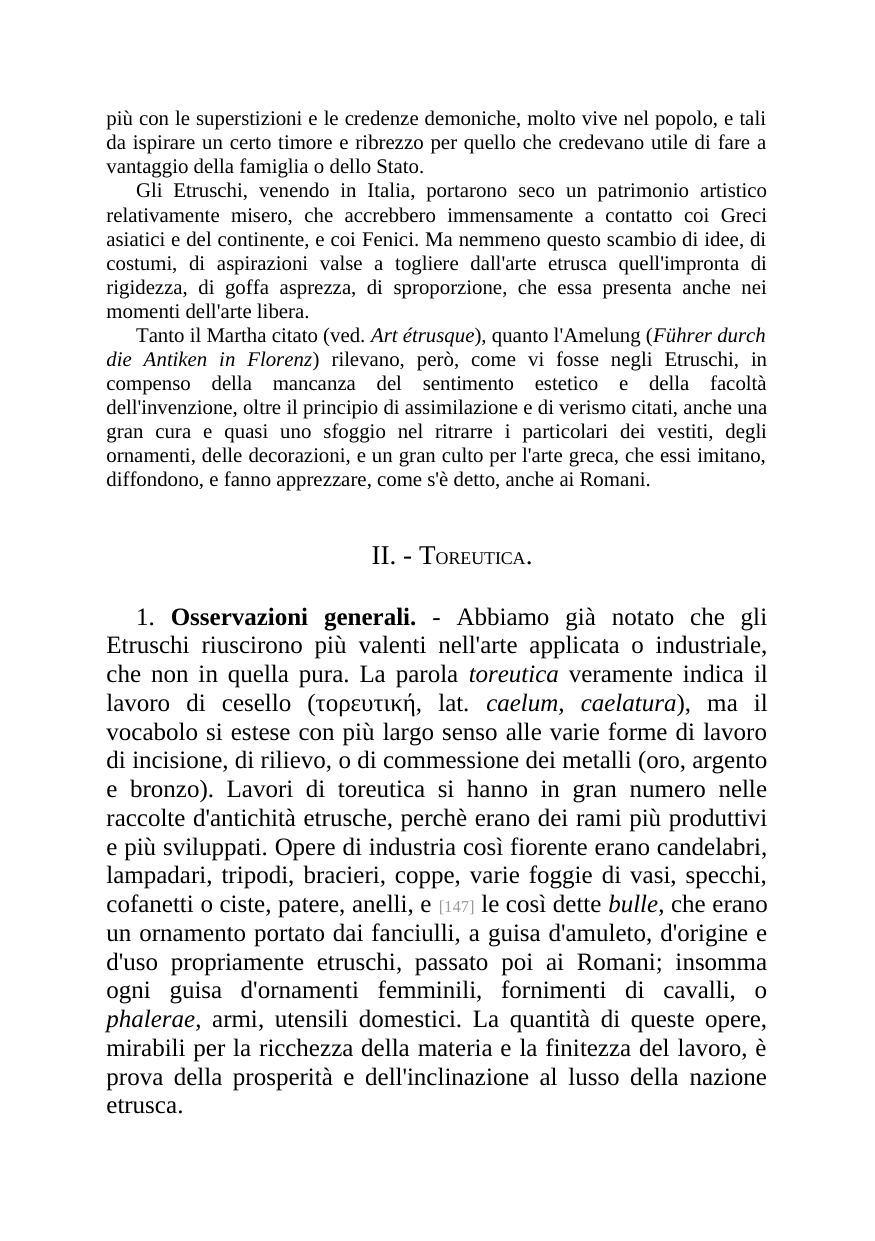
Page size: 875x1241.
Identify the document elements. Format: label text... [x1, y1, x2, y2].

subtitle II. - Toreutica. [106, 539, 768, 571]
text Gli Etruschi, venendo in Italia, portarono seco un patrimonio artistico relativamente misero, che accrebbero immensamente a contatto coi Greci asiatici e del continente, e coi Fenici. Ma nemmeno questo scambio di idee, di costumi, di aspirazioni valse a togliere dall'arte etrusca quell'impronta di rigidezza, di goffa asprezza, di sproporzione, che essa presenta anche nei momenti dell'arte libera. [106, 178, 768, 323]
text Tanto il Martha citato (ved. Art étrusque), quanto l'Amelung (Führer durch die Antiken in Florenz) rilevano, però, come vi fosse negli Etruschi, in compenso della mancanza del sentimento estetico e della facoltà dell'invenzione, oltre il principio di assimilazione e di verismo citati, anche una gran cura e quasi uno sfoggio nel ritrarre i particolari dei vestiti, degli ornamenti, delle decorazioni, e un gran culto per l'arte greca, che essi imitano, diffondono, e fanno apprezzare, come s'è detto, anche ai Romani. [106, 323, 768, 491]
text più con le superstizioni e le credenze demoniche, molto vive nel popolo, e tali da ispirare un certo timore e ribrezzo per quello che credevano utile di fare a vantaggio della famiglia o dello Stato. [106, 106, 768, 178]
text 1. Osservazioni generali. - Abbiamo già notato che gli Etruschi riuscirono più valenti nell'arte applicata o industriale, che non in quella pura. La parola toreutica veramente indica il lavoro di cesello (τορευτική, lat. caelum, caelatura), ma il vocabolo si estese con più largo senso alle varie forme di lavoro di incisione, di rilievo, o di commessione dei metalli (oro, argento e bronzo). Lavori di toreutica si hanno in gran numero nelle raccolte d'antichità etrusche, perchè erano dei rami più produttivi e più sviluppati. Opere di industria così fiorente erano candelabri, lampadari, tripodi, bracieri, coppe, varie foggie di vasi, specchi, cofanetti o ciste, patere, anelli, e [147] le così dette bulle, che erano un ornamento portato dai fanciulli, a guisa d'amuleto, d'origine e d'uso propriamente etruschi, passato poi ai Romani; insomma ogni guisa d'ornamenti femminili, fornimenti di cavalli, o phalerae, armi, utensili domestici. La quantità di queste opere, mirabili per la ricchezza della materia e la finitezza del lavoro, è prova della prosperità e dell'inclinazione al lusso della nazione etrusca. [106, 602, 768, 1119]
